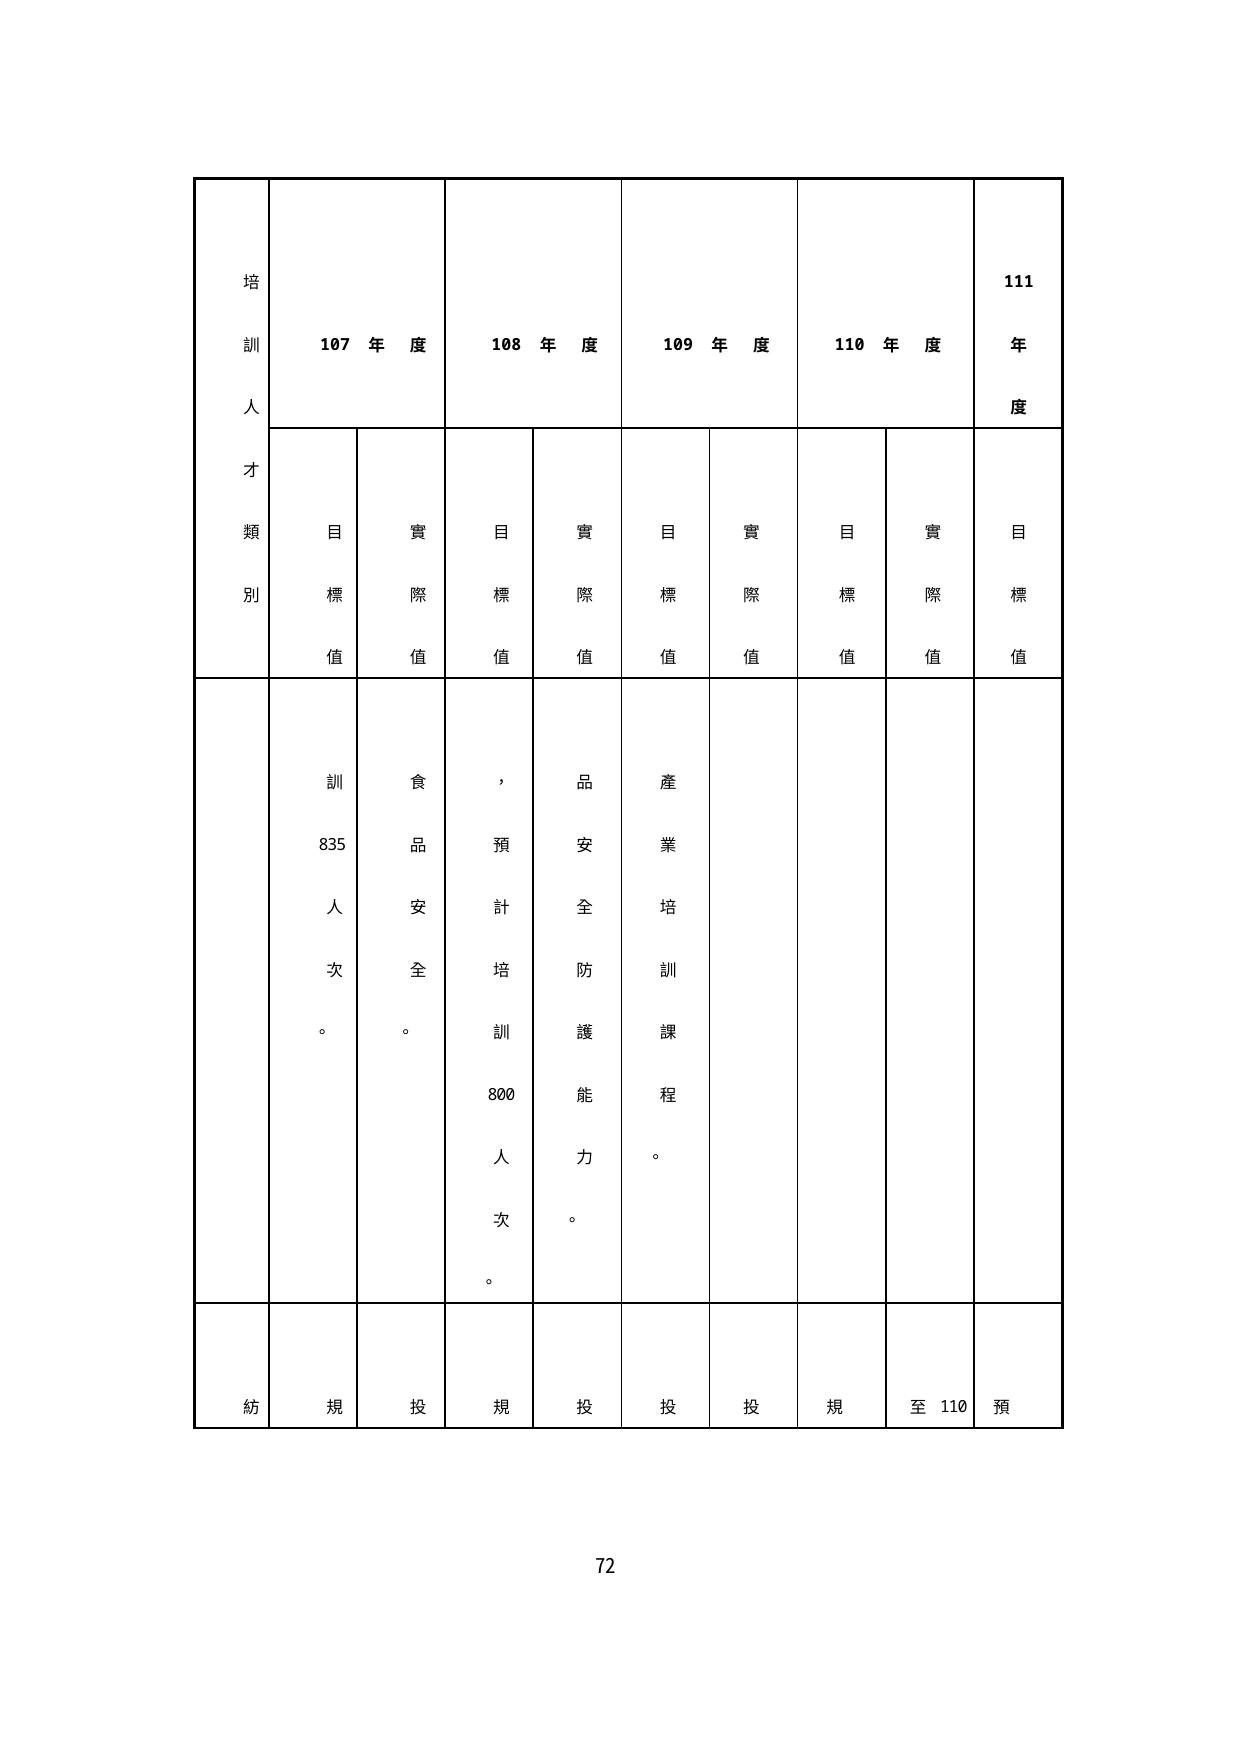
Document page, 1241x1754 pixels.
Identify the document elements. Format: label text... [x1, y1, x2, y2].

table_header 107年度 [270, 180, 444, 427]
table_cell [798, 679, 885, 1302]
table_cell 投 [622, 1304, 709, 1427]
table_cell 投 [534, 1304, 621, 1427]
table_cell [887, 679, 973, 1302]
table_cell ，預計培訓800人次。 [446, 679, 532, 1302]
table_cell [196, 679, 268, 1302]
table_cell 規 [798, 1304, 885, 1427]
table_cell 實際值 [887, 429, 973, 677]
table_header 培訓人才類別 [196, 180, 268, 677]
table_cell 目標值 [270, 429, 356, 677]
table_cell 預 [975, 1304, 1061, 1427]
table_cell 產業培訓課程。 [622, 679, 709, 1302]
table_cell 目標值 [622, 429, 709, 677]
table_cell 投 [358, 1304, 444, 1427]
table_header 110年度 [798, 180, 973, 427]
table_cell [975, 679, 1061, 1302]
table_cell 實際值 [534, 429, 621, 677]
table_cell 目標值 [975, 429, 1061, 677]
table_cell 品安全防護能力。 [534, 679, 621, 1302]
table_cell 實際值 [358, 429, 444, 677]
table_cell [710, 679, 797, 1302]
table_cell 目標值 [798, 429, 885, 677]
table_header 111年度 [975, 180, 1061, 427]
table_cell 訓835人次。 [270, 679, 356, 1302]
table_cell 規 [446, 1304, 532, 1427]
table_cell 投 [710, 1304, 797, 1427]
table_cell 至110 [887, 1304, 973, 1427]
table_cell 食品安全。 [358, 679, 444, 1302]
table_cell 實際值 [710, 429, 797, 677]
table_header 108年度 [446, 180, 621, 427]
table_header 109年度 [622, 180, 797, 427]
table_cell 目標值 [446, 429, 532, 677]
table_cell 紡 [196, 1304, 268, 1427]
table_cell 規 [270, 1304, 356, 1427]
